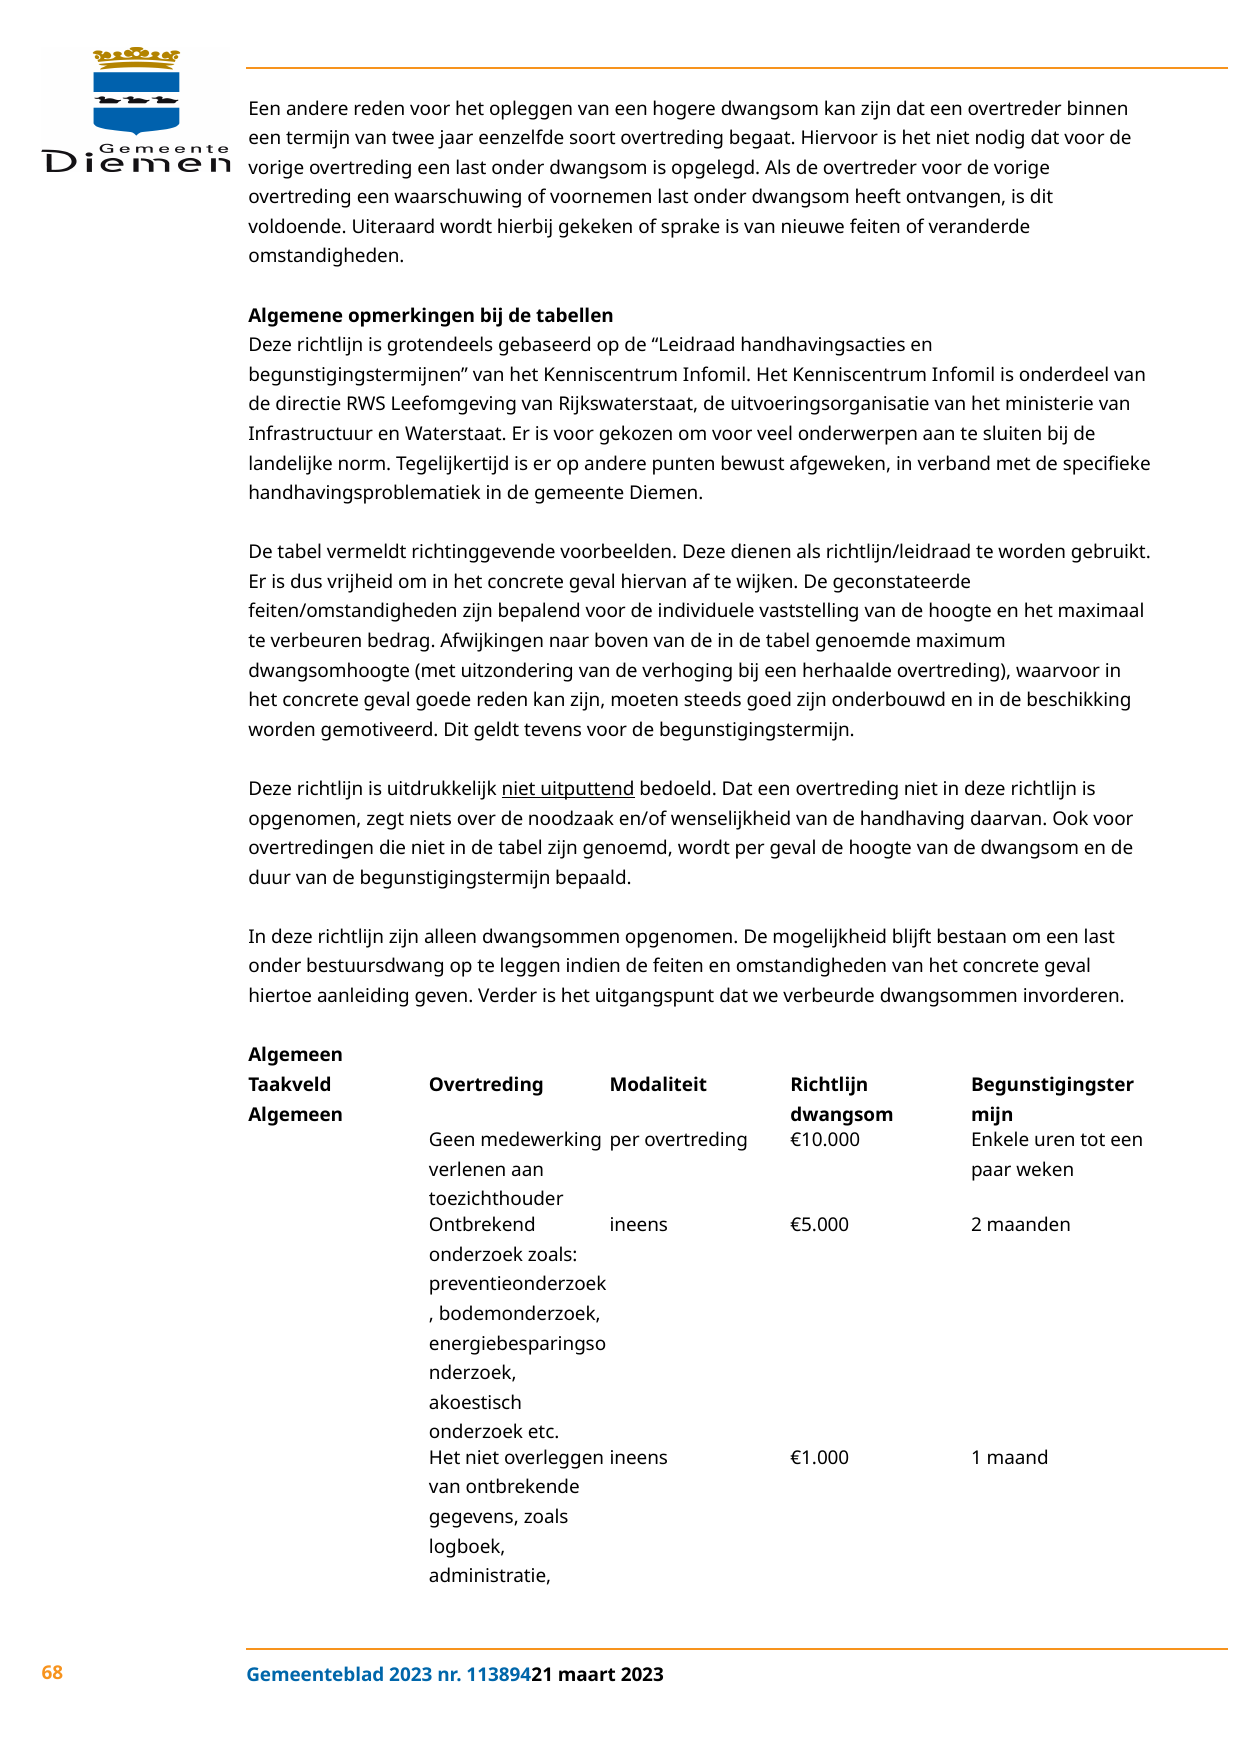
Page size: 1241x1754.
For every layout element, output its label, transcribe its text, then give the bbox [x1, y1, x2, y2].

text Een andere reden voor het opleggen van een hogere dwangsom kan zijn dat een overtreder binnen een termijn van twee jaar eenzelfde soort overtreding begaat. Hiervoor is het niet nodig dat voor de vorige overtreding een last onder dwangsom is opgelegd. Als de overtreder voor de vorige overtreding een waarschuwing of voornemen last onder dwangsom heeft ontvangen, is dit voldoende. Uiteraard wordt hierbij gekeken of sprake is van nieuwe feiten of veranderde omstandigheden. [248, 95, 1152, 268]
table_cell €10.000 [790, 1126, 971, 1211]
table_header Richtlijn dwangsom [790, 1071, 971, 1126]
table_cell Enkele uren tot een paar weken [971, 1126, 1152, 1211]
table_cell ineens [609, 1444, 790, 1588]
table_cell 2 maanden [971, 1211, 1152, 1444]
table_header Taakveld Algemeen [248, 1071, 429, 1588]
table_cell per overtreding [609, 1126, 790, 1211]
table_header Overtreding [429, 1071, 609, 1126]
table_cell Geen medewerking verlenen aan toezichthouder [429, 1126, 609, 1211]
table_cell 1 maand [971, 1444, 1152, 1588]
picture [41, 47, 231, 172]
text De tabel vermeldt richtinggevende voorbeelden. Deze dienen als richtlijn/leidraad te worden gebruikt. Er is dus vrijheid om in het concrete geval hiervan af te wijken. De geconstateerde feiten/omstandigheden zijn bepalend voor de individuele vaststelling van de hoogte en het maximaal te verbeuren bedrag. Afwijkingen naar boven van de in de tabel genoemde maximum dwangsomhoogte (met uitzondering van de verhoging bij een herhaalde overtreding), waarvoor in het concrete geval goede reden kan zijn, moeten steeds goed zijn onderbouwd en in de beschikking worden gemotiveerd. Dit geldt tevens voor de begunstigingstermijn. [248, 538, 1152, 742]
text Algemene opmerkingen bij de tabellen [248, 302, 1152, 328]
text In deze richtlijn zijn alleen dwangsommen opgenomen. De mogelijkheid blijft bestaan om een last onder bestuursdwang op te leggen indien de feiten en omstandigheden van het concrete geval hiertoe aanleiding geven. Verder is het uitgangspunt dat we verbeurde dwangsommen invorderen. [248, 923, 1152, 1008]
text Deze richtlijn is uitdrukkelijk niet uitputtend bedoeld. Dat een overtreding niet in deze richtlijn is opgenomen, zegt niets over de noodzaak en/of wenselijkheid van de handhaving daarvan. Ook voor overtredingen die niet in de tabel zijn genoemd, wordt per geval de hoogte van de dwangsom en de duur van de begunstigingstermijn bepaald. [248, 775, 1152, 890]
table_cell €1.000 [790, 1444, 971, 1588]
text Deze richtlijn is grotendeels gebaseerd op de “Leidraad handhavingsacties en begunstigingstermijnen” van het Kenniscentrum Infomil. Het Kenniscentrum Infomil is onderdeel van de directie RWS Leefomgeving van Rijkswaterstaat, de uitvoeringsorganisatie van het ministerie van Infrastructuur en Waterstaat. Er is voor gekozen om voor veel onderwerpen aan te sluiten bij de landelijke norm. Tegelijkertijd is er op andere punten bewust afgeweken, in verband met de specifieke handhavingsproblematiek in de gemeente Diemen. [248, 331, 1152, 505]
text Algemeen [248, 1041, 1152, 1067]
table_cell Ontbrekend onderzoek zoals: preventieonderzoek, bodemonderzoek, energiebesparingsonderzoek, akoestisch onderzoek etc. [429, 1211, 609, 1444]
table_header Modaliteit [609, 1071, 790, 1126]
table_cell €5.000 [790, 1211, 971, 1444]
table_cell ineens [609, 1211, 790, 1444]
table_header Begunstigingstermijn [971, 1071, 1152, 1126]
table_cell Het niet overleggen van ontbrekende gegevens, zoals logboek, administratie, [429, 1444, 609, 1588]
